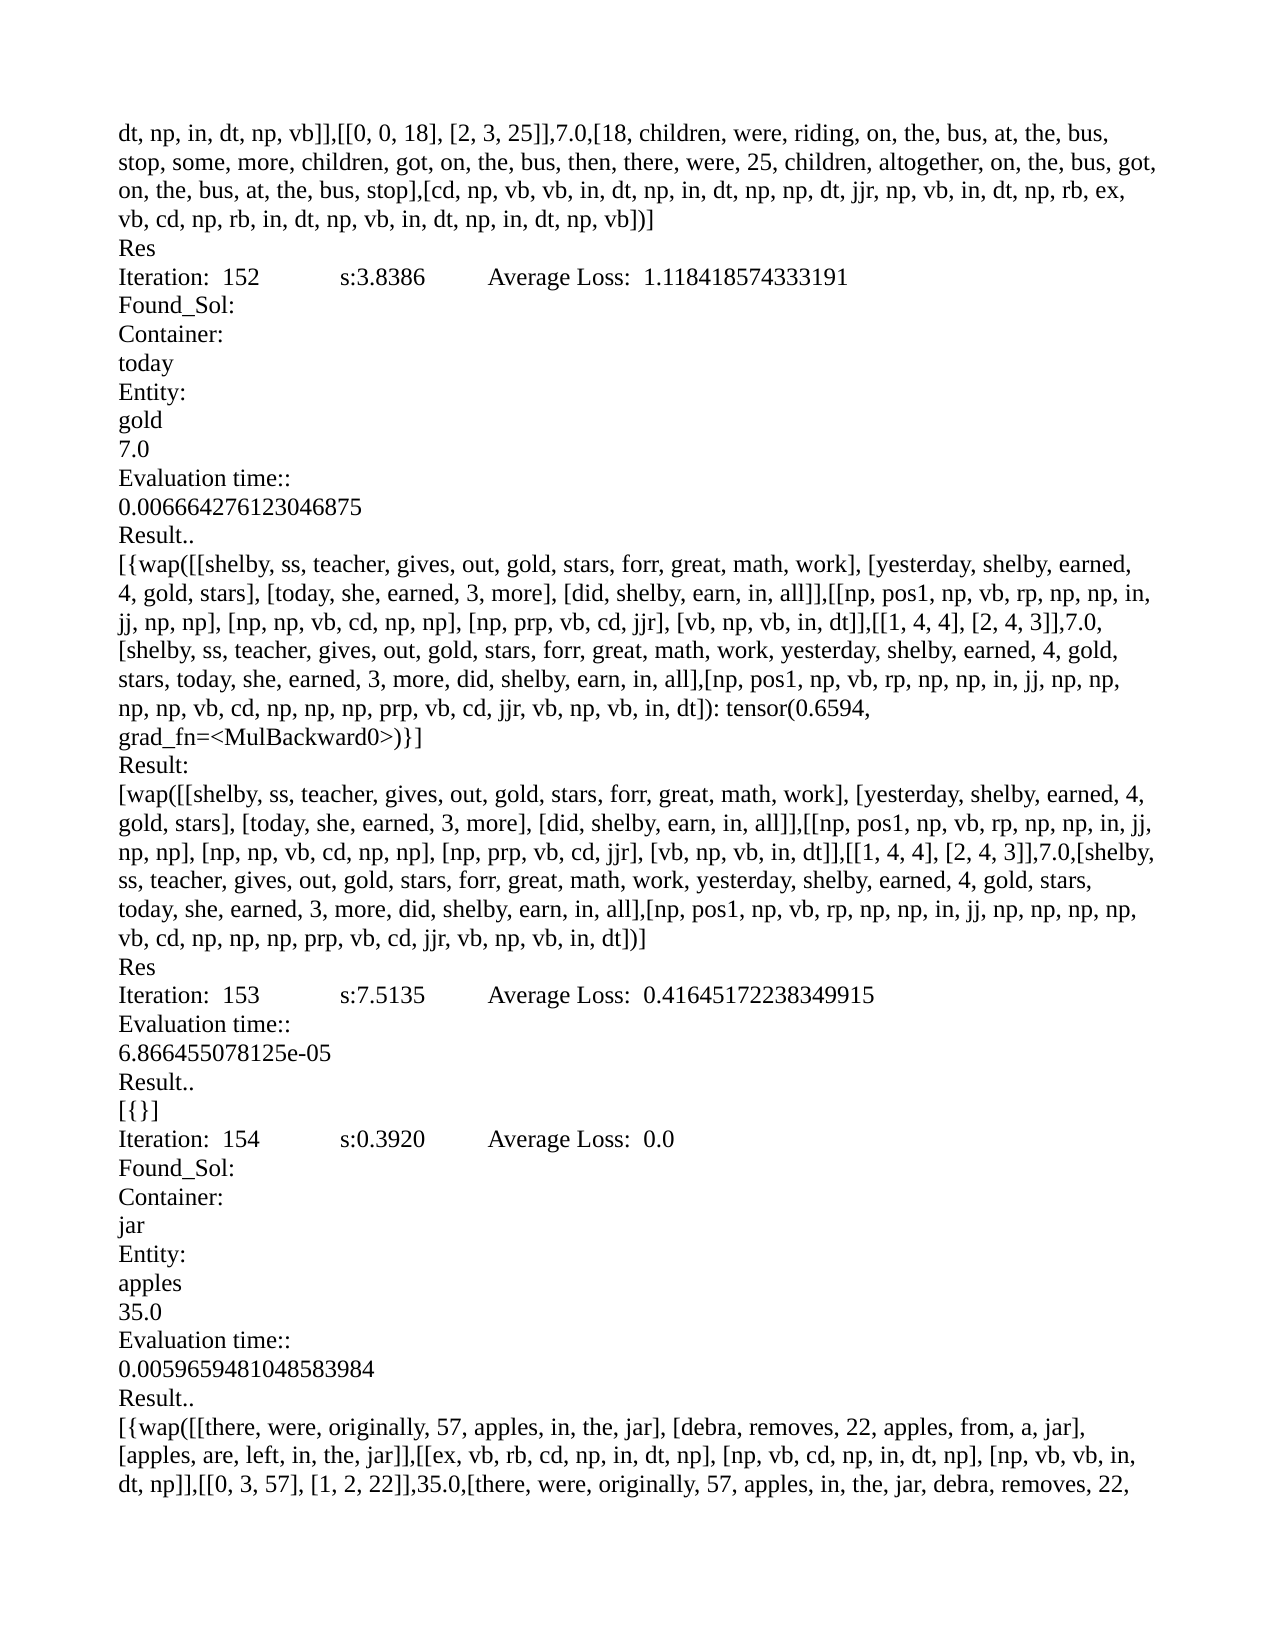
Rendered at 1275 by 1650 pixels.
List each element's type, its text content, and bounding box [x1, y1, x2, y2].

text today [118, 348, 1157, 377]
text Result.. [118, 521, 1157, 549]
text apples [118, 1268, 1157, 1297]
text [wap([[shelby, ss, teacher, gives, out, gold, stars, forr, great, math, work], [yesterday, shelby, earned, 4, gold, stars], [today, she, earned, 3, more], [did, shelby, earn, in, all]],[[np, pos1, np, vb, rp, np, np, in, jj, np, np], [np, np, vb, cd, np, np], [np, prp, vb, cd, jjr], [vb, np, vb, in, dt]],[[1, 4, 4], [2, 4, 3]],7.0,[shelby, ss, teacher, gives, out, gold, stars, forr, great, math, work, yesterday, shelby, earned, 4, gold, stars, today, she, earned, 3, more, did, shelby, earn, in, all],[np, pos1, np, vb, rp, np, np, in, jj, np, np, np, np, vb, cd, np, np, np, prp, vb, cd, jjr, vb, np, vb, in, dt])] [118, 779, 1157, 952]
text [{wap([[shelby, ss, teacher, gives, out, gold, stars, forr, great, math, work], [yesterday, shelby, earned, 4, gold, stars], [today, she, earned, 3, more], [did, shelby, earn, in, all]],[[np, pos1, np, vb, rp, np, np, in, jj, np, np], [np, np, vb, cd, np, np], [np, prp, vb, cd, jjr], [vb, np, vb, in, dt]],[[1, 4, 4], [2, 4, 3]],7.0,[shelby, ss, teacher, gives, out, gold, stars, forr, great, math, work, yesterday, shelby, earned, 4, gold, stars, today, she, earned, 3, more, did, shelby, earn, in, all],[np, pos1, np, vb, rp, np, np, in, jj, np, np, np, np, vb, cd, np, np, np, prp, vb, cd, jjr, vb, np, vb, in, dt]): tensor(0.6594, grad_fn=<MulBackward0>)}] [118, 549, 1157, 751]
text 7.0 [118, 434, 1157, 463]
text [{wap([[there, were, originally, 57, apples, in, the, jar], [debra, removes, 22, apples, from, a, jar], [apples, are, left, in, the, jar]],[[ex, vb, rb, cd, np, in, dt, np], [np, vb, cd, np, in, dt, np], [np, vb, vb, in, dt, np]],[[0, 3, 57], [1, 2, 22]],35.0,[there, were, originally, 57, apples, in, the, jar, debra, removes, 22, [118, 1412, 1157, 1498]
text Evaluation time:: [118, 1009, 1157, 1038]
text Container: [118, 1182, 1157, 1211]
text Res [118, 233, 1157, 262]
text 6.866455078125e-05 [118, 1038, 1157, 1067]
text Container: [118, 319, 1157, 348]
text 0.0059659481048583984 [118, 1354, 1157, 1383]
text gold [118, 406, 1157, 434]
text Result.. [118, 1067, 1157, 1096]
text 35.0 [118, 1297, 1157, 1326]
text Iteration: 154 s:0.3920 Average Loss: 0.0 [118, 1124, 1157, 1153]
text Evaluation time:: [118, 1326, 1157, 1354]
text Res [118, 952, 1157, 981]
text 0.006664276123046875 [118, 492, 1157, 521]
text [{}] [118, 1096, 1157, 1124]
text Iteration: 152 s:3.8386 Average Loss: 1.118418574333191 [118, 262, 1157, 291]
text Found_Sol: [118, 291, 1157, 319]
text Result.. [118, 1383, 1157, 1412]
text Iteration: 153 s:7.5135 Average Loss: 0.41645172238349915 [118, 981, 1157, 1009]
text Entity: [118, 377, 1157, 406]
text dt, np, in, dt, np, vb]],[[0, 0, 18], [2, 3, 25]],7.0,[18, children, were, riding, on, the, bus, at, the, bus, stop, some, more, children, got, on, the, bus, then, there, were, 25, children, altogether, on, the, bus, got, on, the, bus, at, the, bus, stop],[cd, np, vb, vb, in, dt, np, in, dt, np, np, dt, jjr, np, vb, in, dt, np, rb, ex, vb, cd, np, rb, in, dt, np, vb, in, dt, np, in, dt, np, vb])] [118, 118, 1157, 233]
text jar [118, 1211, 1157, 1239]
text Found_Sol: [118, 1153, 1157, 1182]
text Result: [118, 751, 1157, 779]
text Entity: [118, 1239, 1157, 1268]
text Evaluation time:: [118, 463, 1157, 492]
